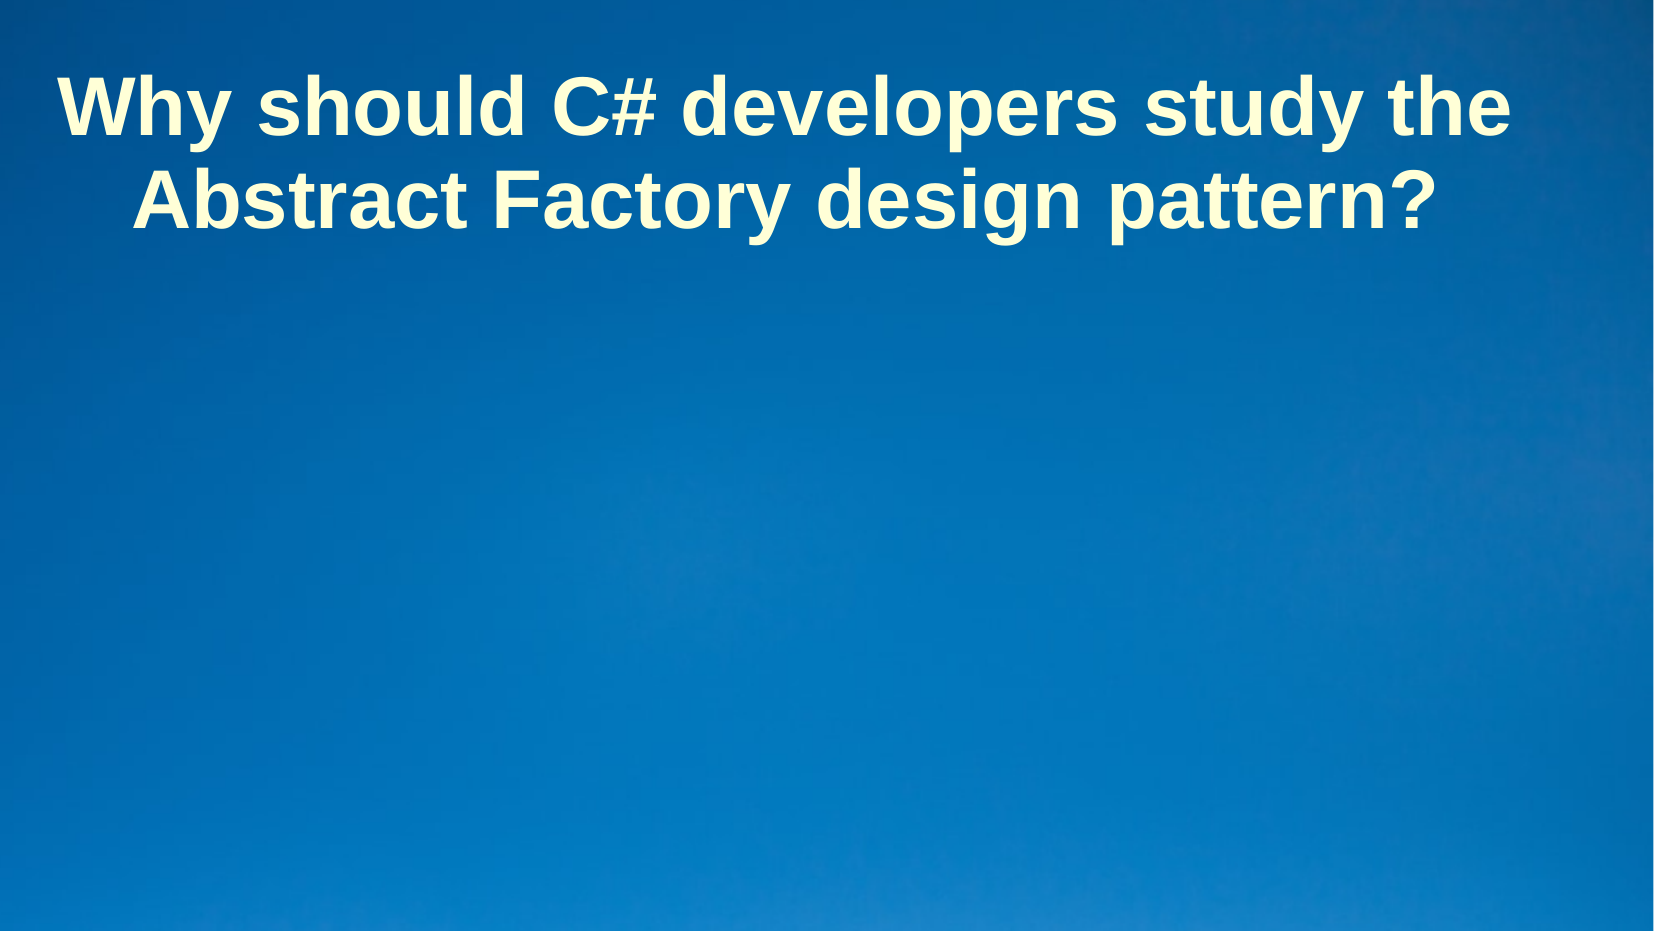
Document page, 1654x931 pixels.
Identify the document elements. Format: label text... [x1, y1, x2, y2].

picture [0, 0, 1654, 931]
title Why should C# developers study the Abstract Factory design pattern? [0, 59, 1571, 247]
